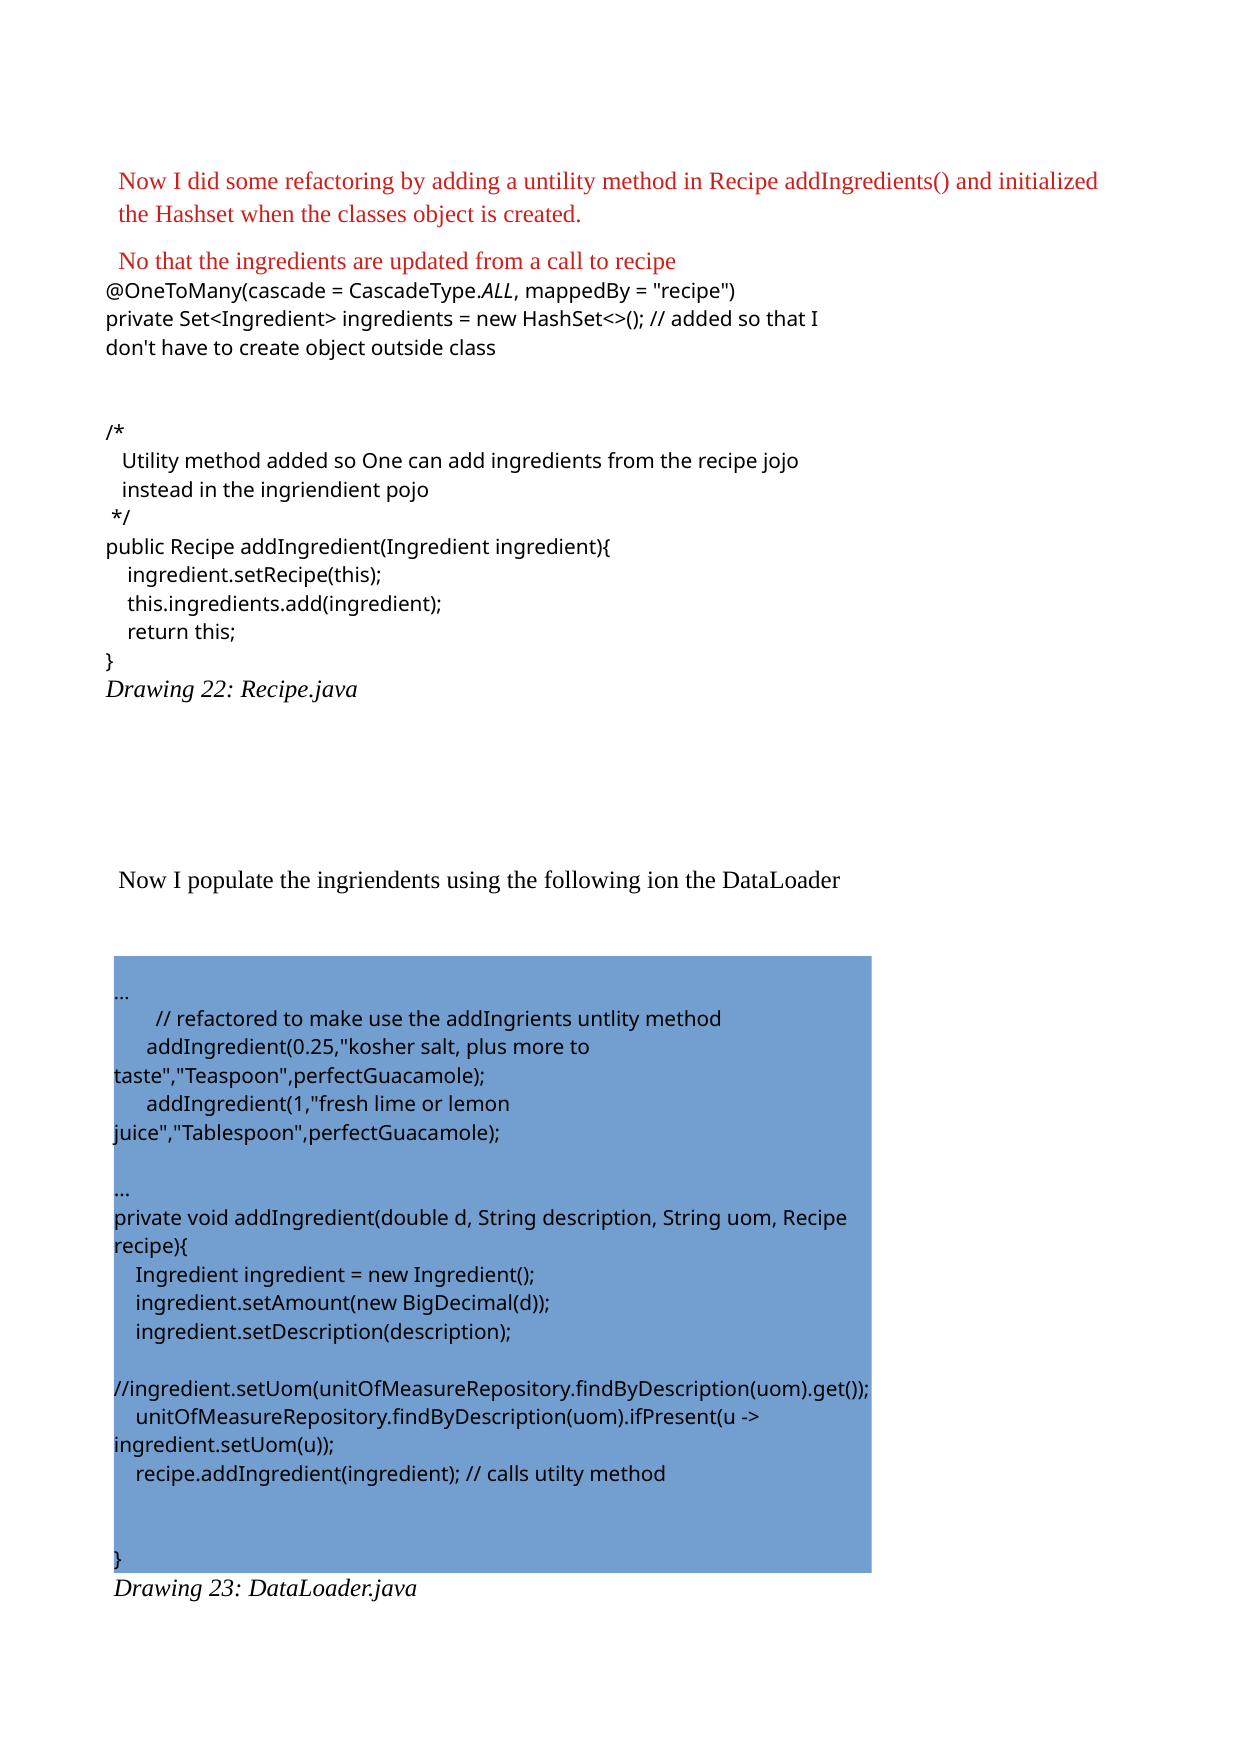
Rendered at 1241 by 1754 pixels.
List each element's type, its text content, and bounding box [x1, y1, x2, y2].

text Now I populate the ingriendents using the following ion the DataLoader [118, 865, 1122, 894]
text Now I did some refactoring by adding a untility method in Recipe addIngredients() and initialized the Hashset when the classes object is created. [118, 166, 1122, 227]
text Drawing 22: Recipe.java [106, 348, 864, 703]
text Drawing 23: DataLoader.java [114, 1573, 872, 1602]
text No that the ingredients are updated from a call to recipe [118, 246, 1122, 275]
